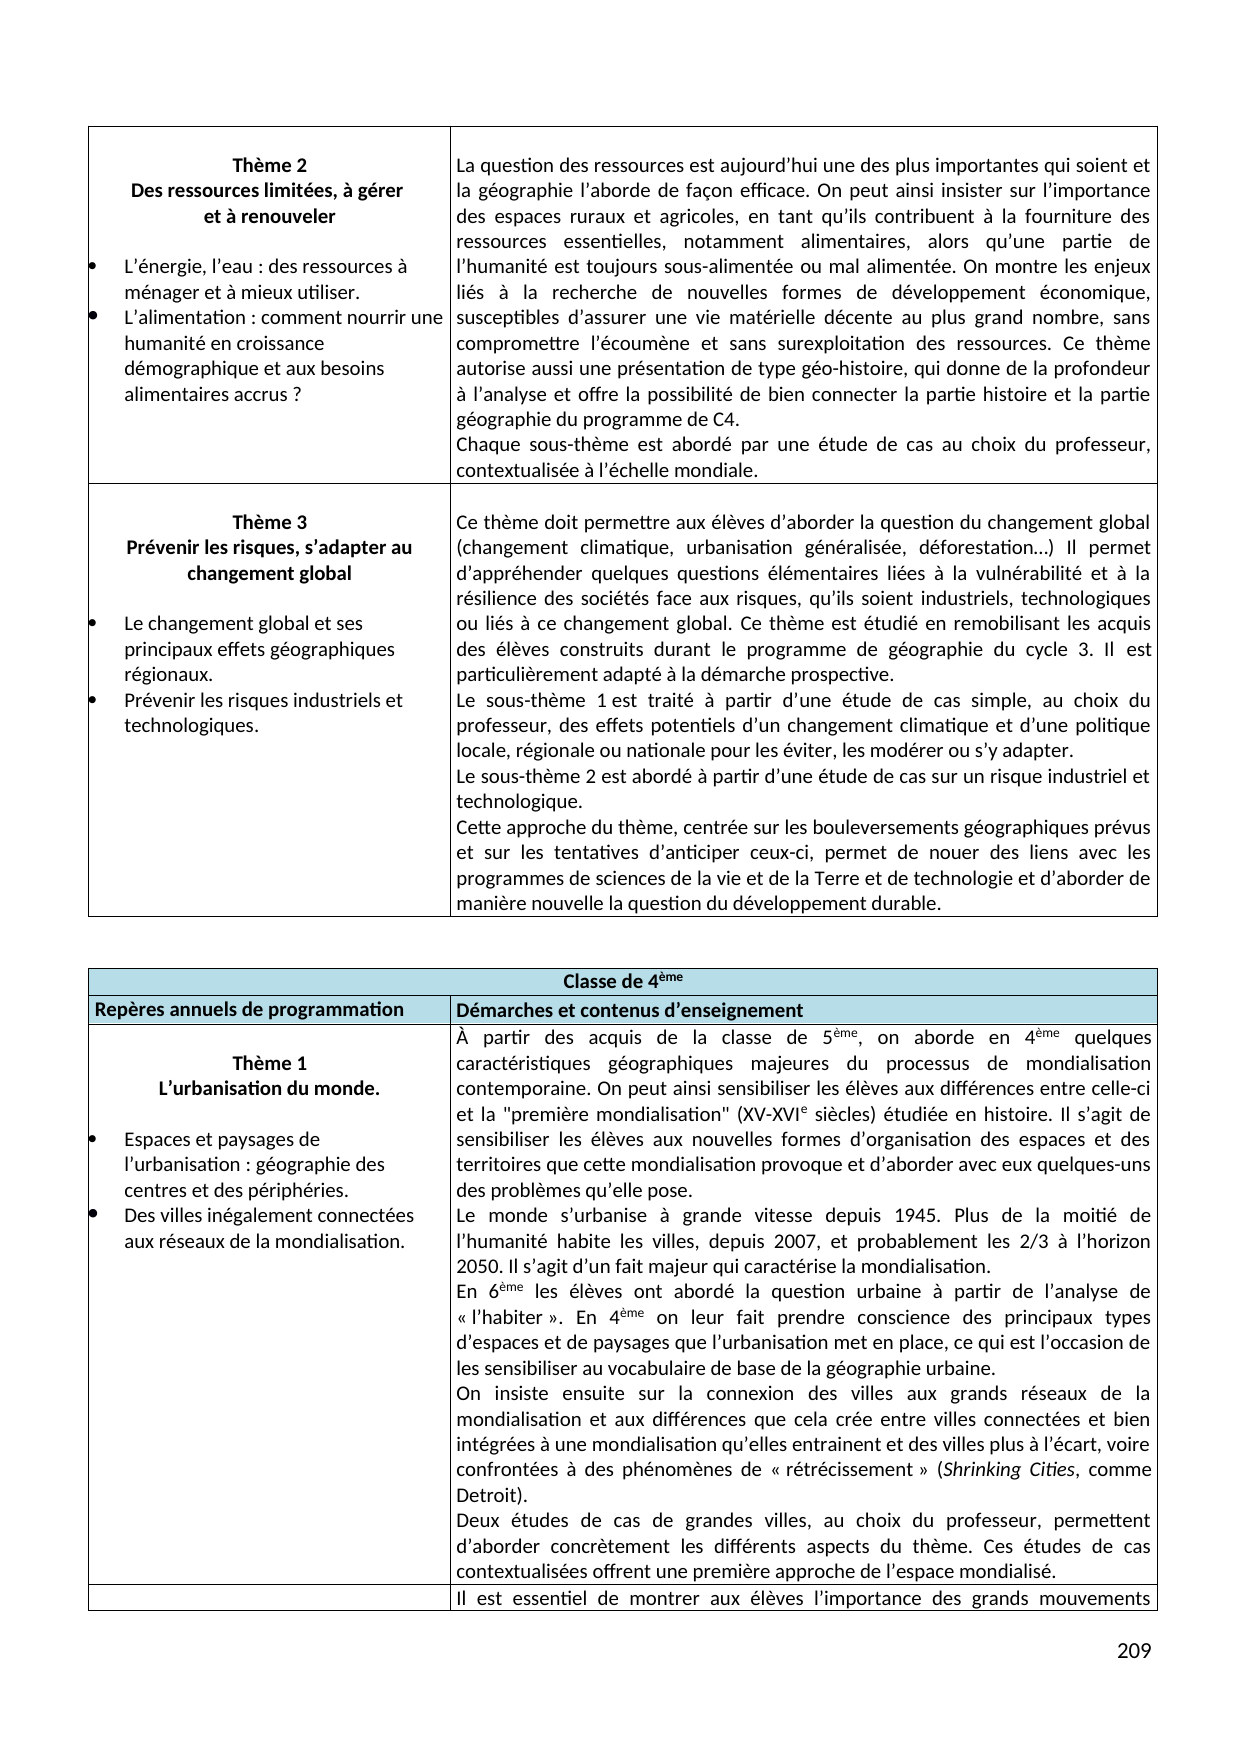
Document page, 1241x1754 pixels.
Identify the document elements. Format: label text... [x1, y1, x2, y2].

table_cell Il est essentiel de montrer aux élèves l’importance des grands mouvements [451, 1585, 1157, 1610]
table_cell Repères annuels de programmation [89, 996, 450, 1023]
table_cell Thème 1 L’urbanisation du monde. Espaces et paysages de l’urbanisation : géographie des centres et des périphéries. Des villes inégalement connectées aux réseaux de la mondialisation. [89, 1025, 450, 1584]
table_cell À partir des acquis de la classe de 5ème, on aborde en 4ème quelques caractéristiques géographiques majeures du processus de mondialisation contemporaine. On peut ainsi sensibiliser les élèves aux différences entre celle-ci et la "première mondialisation" (XV-XVIe siècles) étudiée en histoire. Il s’agit de sensibiliser les élèves aux nouvelles formes d’organisation des espaces et des territoires que cette mondialisation provoque et d’aborder avec eux quelques-uns des problèmes qu’elle pose. Le monde s’urbanise à grande vitesse depuis 1945. Plus de la moitié de l’humanité habite les villes, depuis 2007, et probablement les 2/3 à l’horizon 2050. Il s’agit d’un fait majeur qui caractérise la mondialisation. En 6ème les élèves ont abordé la question urbaine à partir de l’analyse de « l’habiter ». En 4ème on leur fait prendre conscience des principaux types d’espaces et de paysages que l’urbanisation met en place, ce qui est l’occasion de les sensibiliser au vocabulaire de base de la géographie urbaine. On insiste ensuite sur la connexion des villes aux grands réseaux de la mondialisation et aux différences que cela crée entre villes connectées et bien intégrées à une mondialisation qu’elles entrainent et des villes plus à l’écart, voire confrontées à des phénomènes de « rétrécissement » (Shrinking Cities, comme Detroit). Deux études de cas de grandes villes, au choix du professeur, permettent d’aborder concrètement les différents aspects du thème. Ces études de cas contextualisées offrent une première approche de l’espace mondialisé. [451, 1025, 1157, 1584]
table_cell La question des ressources est aujourd’hui une des plus importantes qui soient et la géographie l’aborde de façon efficace. On peut ainsi insister sur l’importance des espaces ruraux et agricoles, en tant qu’ils contribuent à la fourniture des ressources essentielles, notamment alimentaires, alors qu’une partie de l’humanité est toujours sous-alimentée ou mal alimentée. On montre les enjeux liés à la recherche de nouvelles formes de développement économique, susceptibles d’assurer une vie matérielle décente au plus grand nombre, sans compromettre l’écoumène et sans surexploitation des ressources. Ce thème autorise aussi une présentation de type géo-histoire, qui donne de la profondeur à l’analyse et offre la possibilité de bien connecter la partie histoire et la partie géographie du programme de C4. Chaque sous-thème est abordé par une étude de cas au choix du professeur, contextualisée à l’échelle mondiale. [451, 127, 1157, 482]
table_header Classe de 4ème [89, 969, 1157, 995]
table_cell Ce thème doit permettre aux élèves d’aborder la question du changement global (changement climatique, urbanisation généralisée, déforestation…) Il permet d’appréhender quelques questions élémentaires liées à la vulnérabilité et à la résilience des sociétés face aux risques, qu’ils soient industriels, technologiques ou liés à ce changement global. Ce thème est étudié en remobilisant les acquis des élèves construits durant le programme de géographie du cycle 3. Il est particulièrement adapté à la démarche prospective. Le sous-thème 1 est traité à partir d’une étude de cas simple, au choix du professeur, des effets potentiels d’un changement climatique et d’une politique locale, régionale ou nationale pour les éviter, les modérer ou s’y adapter. Le sous-thème 2 est abordé à partir d’une étude de cas sur un risque industriel et technologique. Cette approche du thème, centrée sur les bouleversements géographiques prévus et sur les tentatives d’anticiper ceux-ci, permet de nouer des liens avec les programmes de sciences de la vie et de la Terre et de technologie et d’aborder de manière nouvelle la question du développement durable. [451, 484, 1157, 916]
table_cell Thème 3 Prévenir les risques, s’adapter au changement global Le changement global et ses principaux effets géographiques régionaux. Prévenir les risques industriels et technologiques. [89, 484, 450, 916]
table_cell Démarches et contenus d’enseignement [451, 996, 1157, 1023]
table_cell Thème 2 Des ressources limitées, à gérer et à renouveler L’énergie, l’eau : des ressources à ménager et à mieux utiliser. L’alimentation : comment nourrir une humanité en croissance démographique et aux besoins alimentaires accrus ? [89, 127, 450, 482]
table_cell [89, 1585, 450, 1610]
